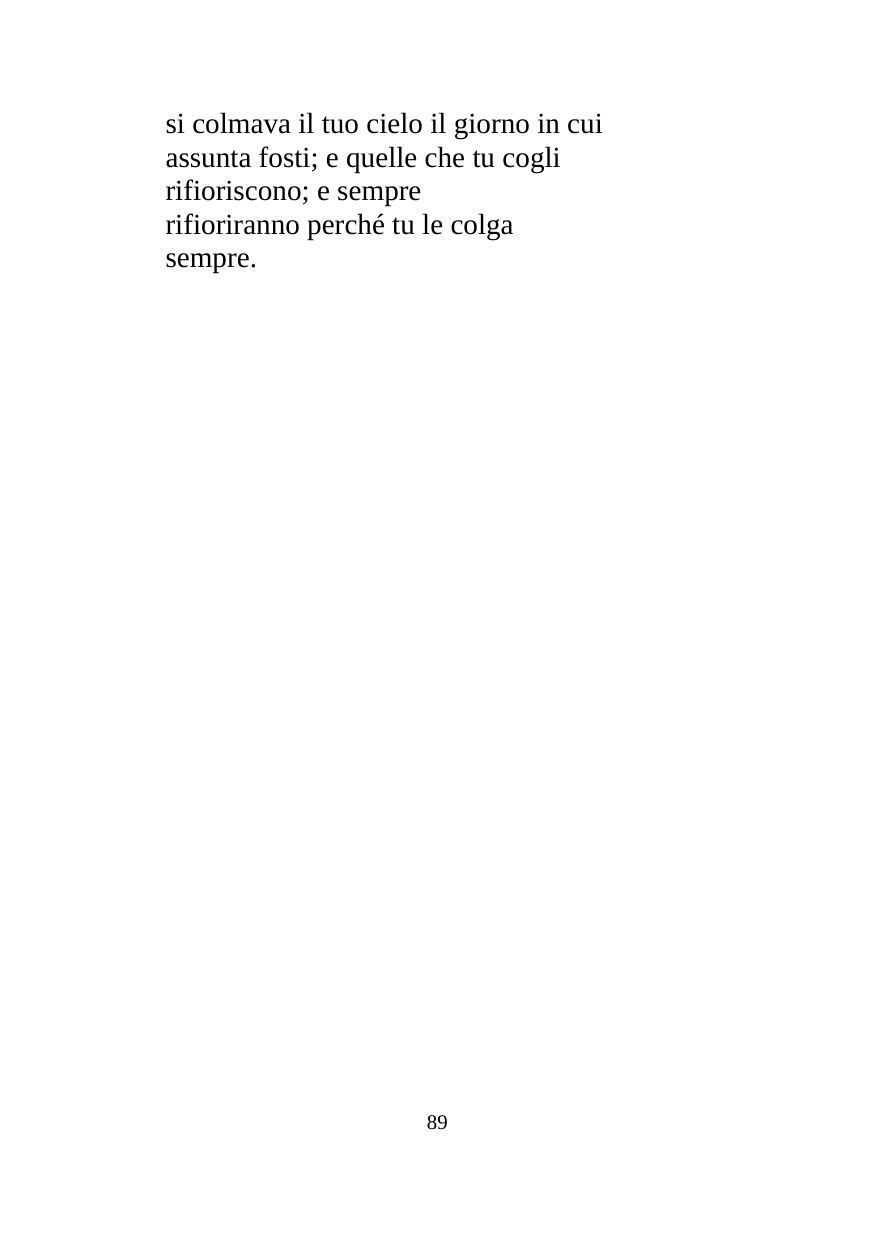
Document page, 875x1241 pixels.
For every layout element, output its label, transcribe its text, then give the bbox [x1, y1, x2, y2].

text si colmava il tuo cielo il giorno in cui assunta fosti; e quelle che tu cogli rifioriscono; e sempre rifioriranno perché tu le colga sempre. [165, 106, 768, 274]
